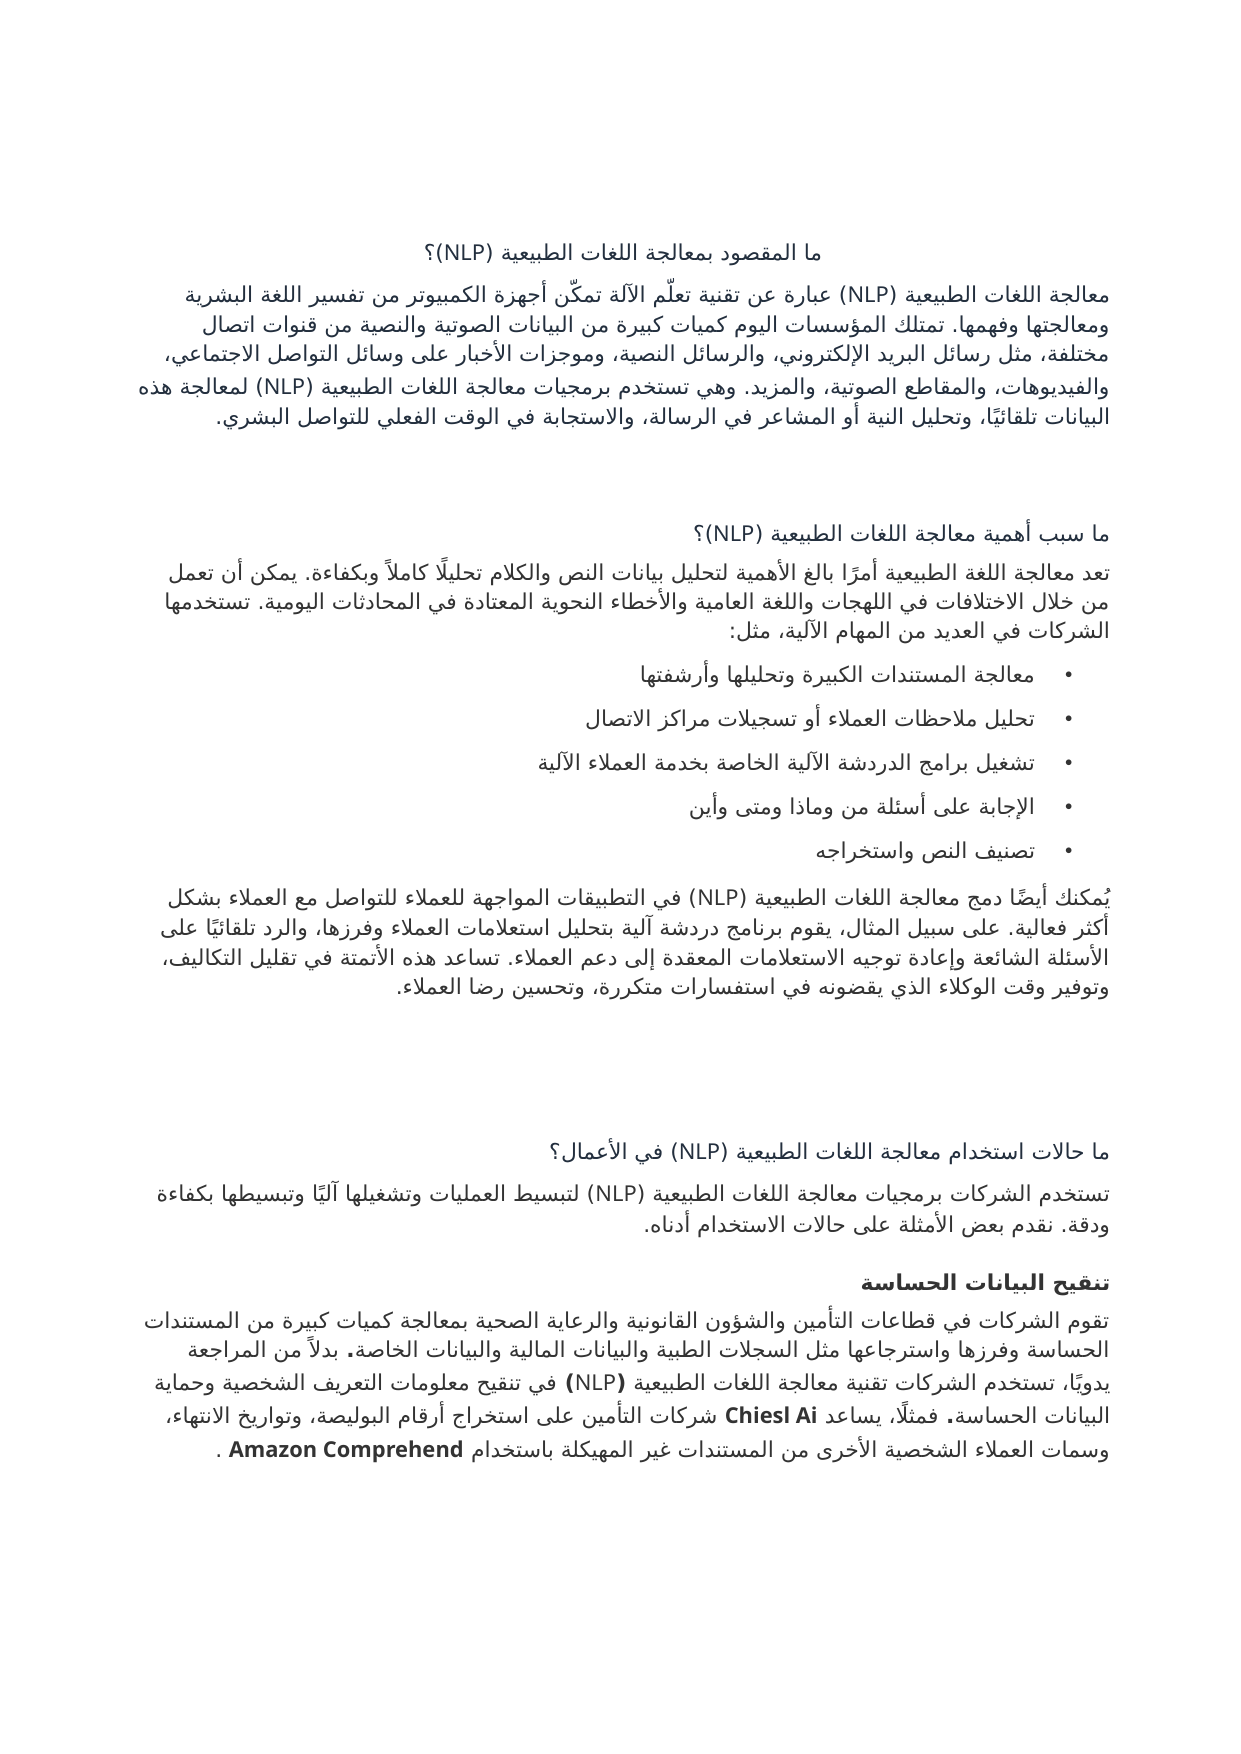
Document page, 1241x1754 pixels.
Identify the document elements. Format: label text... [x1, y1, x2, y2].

subtitle ما المقصود بمعالجة اللغات الطبيعية (NLP)؟ [136, 236, 1110, 266]
text يُمكنك أيضًا دمج معالجة اللغات الطبيعية (NLP) في التطبيقات المواجهة للعملاء للتواصل مع العملاء بشكل أكثر فعالية. على سبيل المثال، يقوم برنامج دردشة آلية بتحليل استعلامات العملاء وفرزها، والرد تلقائيًا على الأسئلة الشائعة وإعادة توجيه الاستعلامات المعقدة إلى دعم العملاء. تساعد هذه الأتمتة في تقليل التكاليف، وتوفير وقت الوكلاء الذي يقضونه في استفسارات متكررة، وتحسين رضا العملاء. [136, 882, 1110, 999]
list معالجة المستندات الكبيرة وتحليلها وأرشفتها [136, 662, 1073, 688]
list تشغيل برامج الدردشة الآلية الخاصة بخدمة العملاء الآلية [136, 750, 1073, 776]
subtitle ما حالات استخدام معالجة اللغات الطبيعية (NLP) في الأعمال؟ [136, 1136, 1110, 1166]
text تستخدم الشركات برمجيات معالجة اللغات الطبيعية (NLP) لتبسيط العمليات وتشغيلها آليًا وتبسيطها بكفاءة ودقة. نقدم بعض الأمثلة على حالات الاستخدام أدناه. [136, 1178, 1110, 1237]
list تحليل ملاحظات العملاء أو تسجيلات مراكز الاتصال [136, 706, 1073, 732]
list الإجابة على أسئلة من وماذا ومتى وأين [136, 794, 1073, 819]
subtitle تنقيح البيانات الحساسة [136, 1270, 1110, 1296]
subtitle ما سبب أهمية معالجة اللغات الطبيعية (NLP)؟ [136, 518, 1110, 548]
text تقوم الشركات في قطاعات التأمين والشؤون القانونية والرعاية الصحية بمعالجة كميات كبيرة من المستندات الحساسة وفرزها واسترجاعها مثل السجلات الطبية والبيانات المالية والبيانات الخاصة. بدلاً من المراجعة يدويًا، تستخدم الشركات تقنية معالجة اللغات الطبيعية (NLP) في تنقيح معلومات التعريف الشخصية وحماية البيانات الحساسة. فمثلًا، يساعد Chiesl Ai شركات التأمين على استخراج أرقام البوليصة، وتواريخ الانتهاء، وسمات العملاء الشخصية الأخرى من المستندات غير المهيكلة باستخدام Amazon Comprehend . [136, 1308, 1110, 1464]
text تعد معالجة اللغة الطبيعية أمرًا بالغ الأهمية لتحليل بيانات النص والكلام تحليلًا كاملاً وبكفاءة. يمكن أن تعمل من خلال الاختلافات في اللهجات واللغة العامية والأخطاء النحوية المعتادة في المحادثات اليومية. تستخدمها الشركات في العديد من المهام الآلية، مثل: [136, 560, 1110, 644]
text معالجة اللغات الطبيعية (NLP) عبارة عن تقنية تعلّم الآلة تمكّن أجهزة الكمبيوتر من تفسير اللغة البشرية ومعالجتها وفهمها. تمتلك المؤسسات اليوم كميات كبيرة من البيانات الصوتية والنصية من قنوات اتصال مختلفة، مثل رسائل البريد الإلكتروني، والرسائل النصية، وموجزات الأخبار على وسائل التواصل الاجتماعي، والفيديوهات، والمقاطع الصوتية، والمزيد. وهي تستخدم برمجيات معالجة اللغات الطبيعية (NLP) لمعالجة هذه البيانات تلقائيًا، وتحليل النية أو المشاعر في الرسالة، والاستجابة في الوقت الفعلي للتواصل البشري. [136, 279, 1110, 430]
list تصنيف النص واستخراجه [136, 838, 1073, 863]
